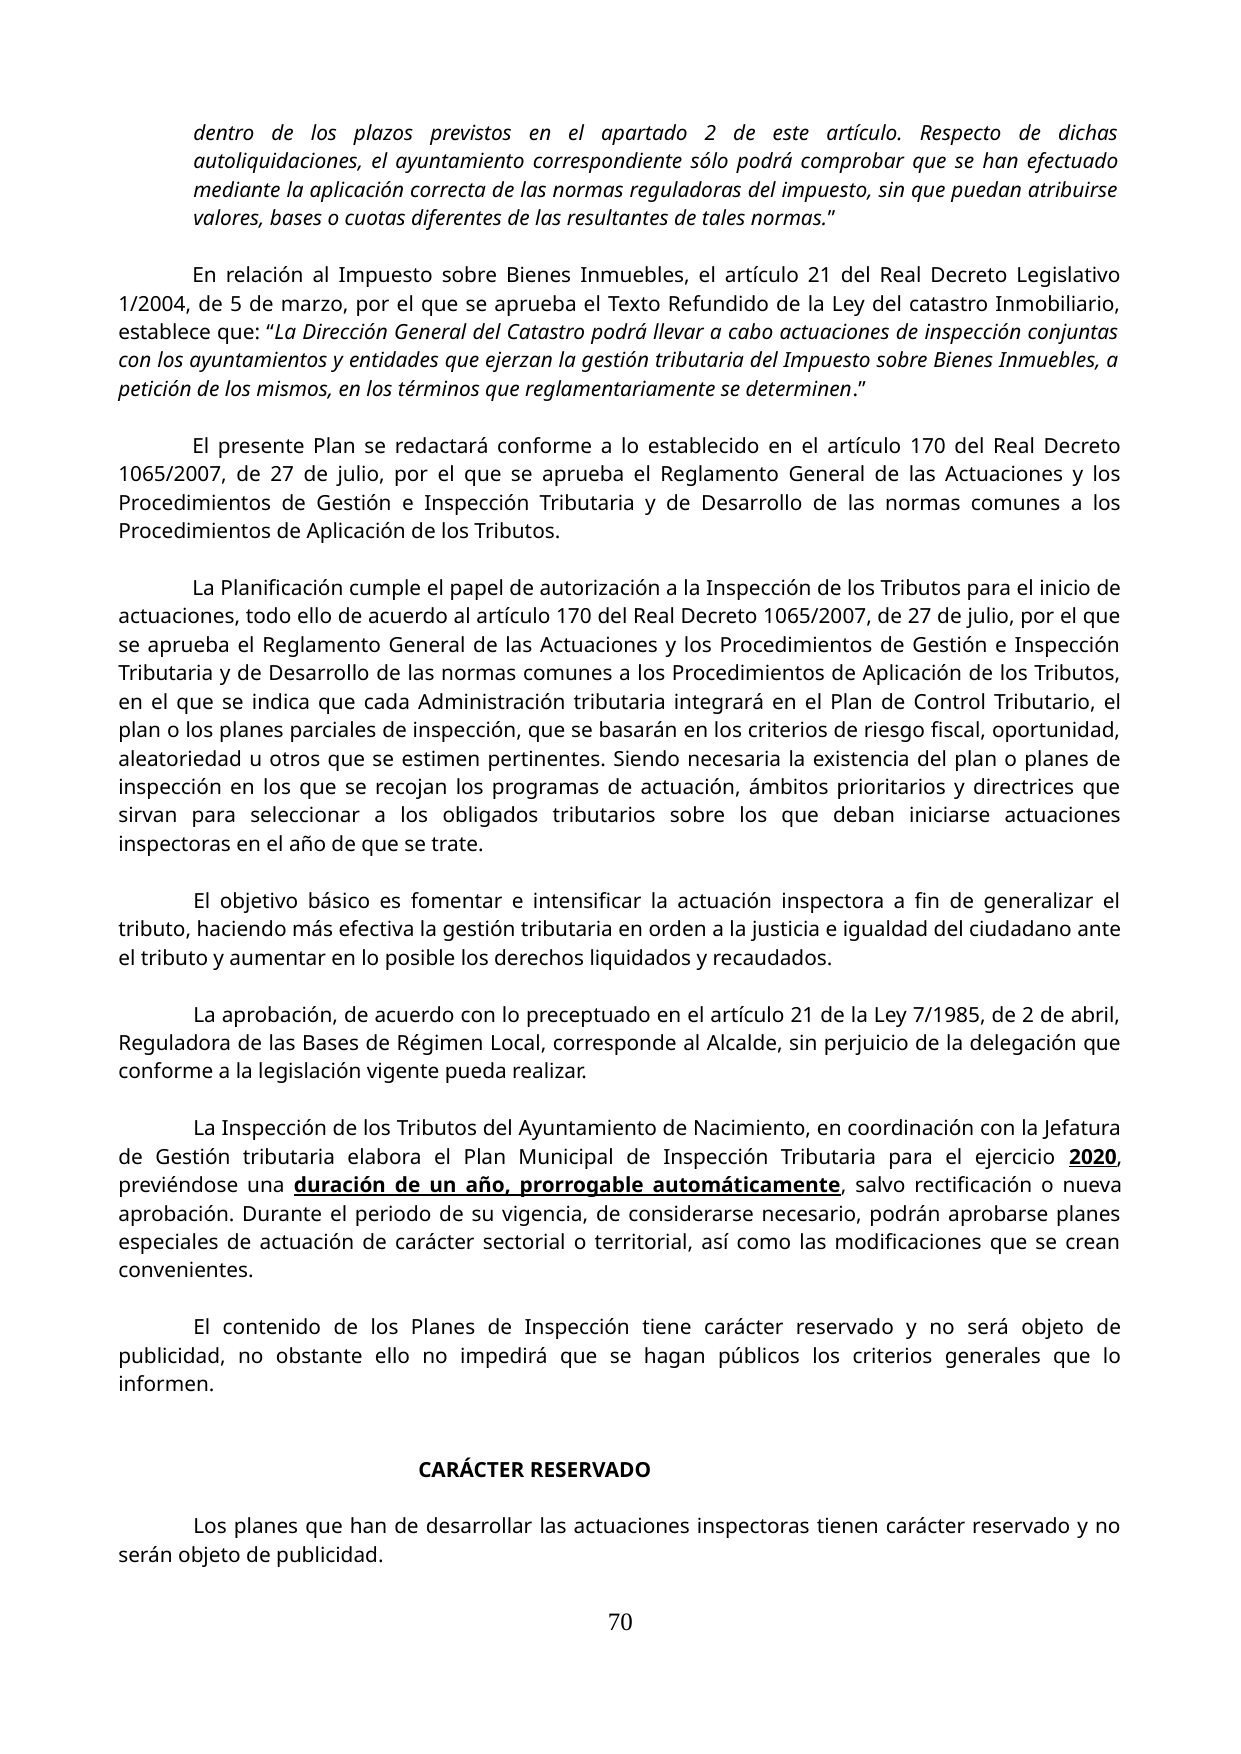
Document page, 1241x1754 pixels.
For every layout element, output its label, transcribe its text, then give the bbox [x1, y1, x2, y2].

text La aprobación, de acuerdo con lo preceptuado en el artículo 21 de la Ley 7/1985, de 2 de abril, Reguladora de las Bases de Régimen Local, corresponde al Alcalde, sin perjuicio de la delegación que conforme a la legislación vigente pueda realizar. [118, 1000, 1122, 1085]
text El contenido de los Planes de Inspección tiene carácter reservado y no será objeto de publicidad, no obstante ello no impedirá que se hagan públicos los criterios generales que lo informen. [118, 1312, 1122, 1398]
text CARÁCTER RESERVADO [118, 1455, 1122, 1483]
text La Inspección de los Tributos del Ayuntamiento de Nacimiento, en coordinación con la Jefatura de Gestión tributaria elabora el Plan Municipal de Inspección Tributaria para el ejercicio 2020, previéndose una duración de un año, prorrogable automáticamente, salvo rectificación o nueva aprobación. Durante el periodo de su vigencia, de considerarse necesario, podrán aprobarse planes especiales de actuación de carácter sectorial o territorial, así como las modificaciones que se crean convenientes. [118, 1113, 1122, 1284]
text En relación al Impuesto sobre Bienes Inmuebles, el artículo 21 del Real Decreto Legislativo 1/2004, de 5 de marzo, por el que se aprueba el Texto Refundido de la Ley del catastro Inmobiliario, establece que: “La Dirección General del Catastro podrá llevar a cabo actuaciones de inspección conjuntas con los ayuntamientos y entidades que ejerzan la gestión tributaria del Impuesto sobre Bienes Inmuebles, a petición de los mismos, en los términos que reglamentariamente se determinen.” [118, 260, 1122, 402]
list dentro de los plazos previstos en el apartado 2 de este artículo. Respecto de dichas autoliquidaciones, el ayuntamiento correspondiente sólo podrá comprobar que se han efectuado mediante la aplicación correcta de las normas reguladoras del impuesto, sin que puedan atribuirse valores, bases o cuotas diferentes de las resultantes de tales normas.” [156, 118, 1122, 232]
text El presente Plan se redactará conforme a lo establecido en el artículo 170 del Real Decreto 1065/2007, de 27 de julio, por el que se aprueba el Reglamento General de las Actuaciones y los Procedimientos de Gestión e Inspección Tributaria y de Desarrollo de las normas comunes a los Procedimientos de Aplicación de los Tributos. [118, 431, 1122, 545]
text El objetivo básico es fomentar e intensificar la actuación inspectora a fin de generalizar el tributo, haciendo más efectiva la gestión tributaria en orden a la justicia e igualdad del ciudadano ante el tributo y aumentar en lo posible los derechos liquidados y recaudados. [118, 886, 1122, 971]
text La Planificación cumple el papel de autorización a la Inspección de los Tributos para el inicio de actuaciones, todo ello de acuerdo al artículo 170 del Real Decreto 1065/2007, de 27 de julio, por el que se aprueba el Reglamento General de las Actuaciones y los Procedimientos de Gestión e Inspección Tributaria y de Desarrollo de las normas comunes a los Procedimientos de Aplicación de los Tributos, en el que se indica que cada Administración tributaria integrará en el Plan de Control Tributario, el plan o los planes parciales de inspección, que se basarán en los criterios de riesgo fiscal, oportunidad, aleatoriedad u otros que se estimen pertinentes. Siendo necesaria la existencia del plan o planes de inspección en los que se recojan los programas de actuación, ámbitos prioritarios y directrices que sirvan para seleccionar a los obligados tributarios sobre los que deban iniciarse actuaciones inspectoras en el año de que se trate. [118, 573, 1122, 857]
text Los planes que han de desarrollar las actuaciones inspectoras tienen carácter reservado y no serán objeto de publicidad. [118, 1512, 1122, 1568]
